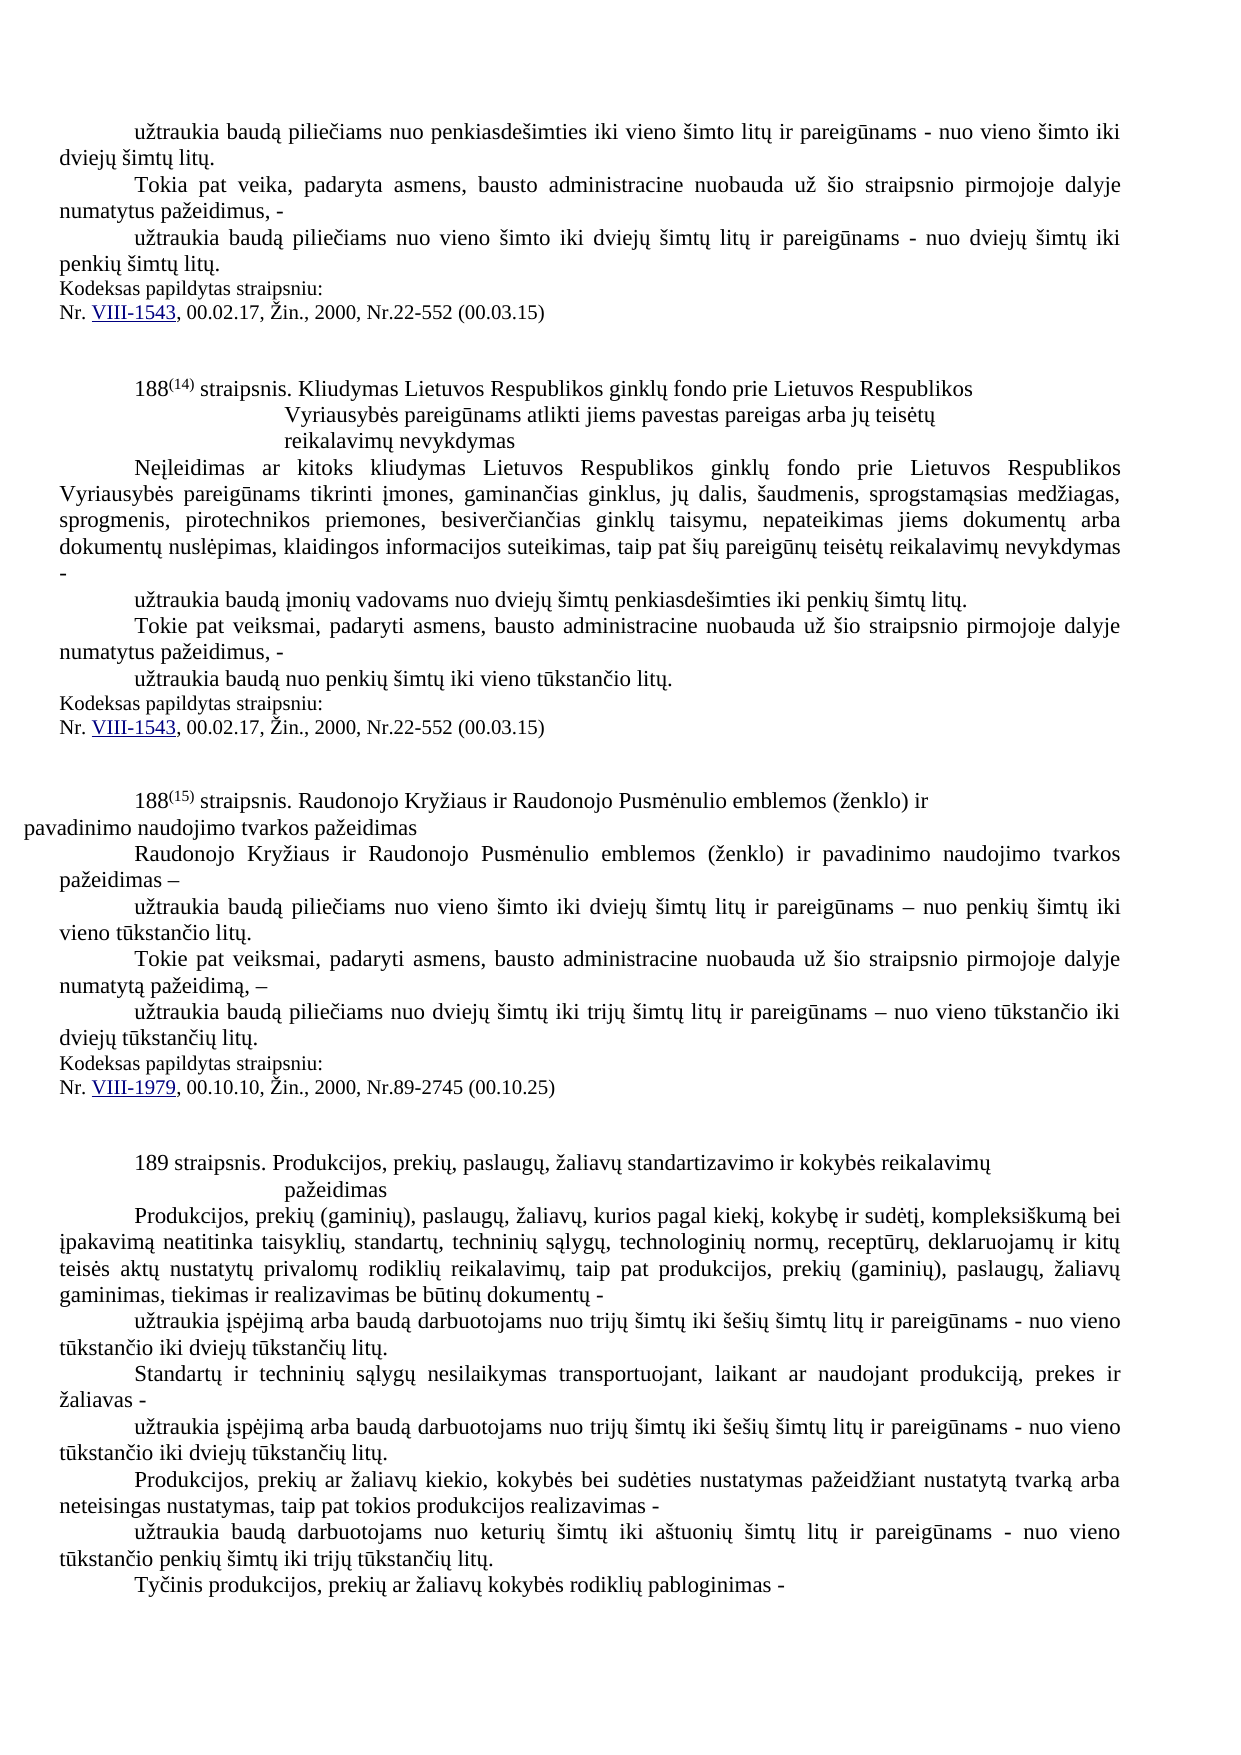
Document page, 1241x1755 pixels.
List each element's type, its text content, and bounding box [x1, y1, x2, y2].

text Kodeksas papildytas straipsniu: [59, 1051, 1122, 1075]
text užtraukia baudą piliečiams nuo dviejų šimtų iki trijų šimtų litų ir pareigūnams – nuo vieno tūkstančio iki dviejų tūkstančių litų. [59, 998, 1122, 1051]
text 188(15) straipsnis. Raudonojo Kryžiaus ir Raudonojo Pusmėnulio emblemos (ženklo) ir [134, 787, 1122, 814]
text užtraukia baudą nuo penkių šimtų iki vieno tūkstančio litų. [59, 665, 1122, 691]
text užtraukia baudą piliečiams nuo vieno šimto iki dviejų šimtų litų ir pareigūnams – nuo penkių šimtų iki vieno tūkstančio litų. [59, 893, 1122, 945]
text pavadinimo naudojimo tvarkos pažeidimas [23, 814, 1122, 840]
text Standartų ir techninių sąlygų nesilaikymas transportuojant, laikant ar naudojant produkciją, prekes ir žaliavas - [59, 1360, 1122, 1413]
text Kodeksas papildytas straipsniu: [59, 276, 1122, 300]
text 188(14) straipsnis. Kliudymas Lietuvos Respublikos ginklų fondo prie Lietuvos Respublikos [134, 375, 1122, 401]
text Vyriausybės pareigūnams atlikti jiems pavestas pareigas arba jų teisėtų [284, 401, 1122, 427]
text Raudonojo Kryžiaus ir Raudonojo Pusmėnulio emblemos (ženklo) ir pavadinimo naudojimo tvarkos pažeidimas – [59, 840, 1122, 893]
text užtraukia įspėjimą arba baudą darbuotojams nuo trijų šimtų iki šešių šimtų litų ir pareigūnams - nuo vieno tūkstančio iki dviejų tūkstančių litų. [59, 1413, 1122, 1466]
text Nr. VIII-1543, 00.02.17, Žin., 2000, Nr.22-552 (00.03.15) [59, 300, 1122, 324]
text Tokie pat veiksmai, padaryti asmens, bausto administracine nuobauda už šio straipsnio pirmojoje dalyje numatytus pažeidimus, - [59, 612, 1122, 665]
text Nr. VIII-1979, 00.10.10, Žin., 2000, Nr.89-2745 (00.10.25) [59, 1075, 1122, 1099]
text Produkcijos, prekių (gaminių), paslaugų, žaliavų, kurios pagal kiekį, kokybę ir sudėtį, kompleksiškumą bei įpakavimą neatitinka taisyklių, standartų, techninių sąlygų, technologinių normų, receptūrų, deklaruojamų ir kitų teisės aktų nustatytų privalomų rodiklių reikalavimų, taip pat produkcijos, prekių (gaminių), paslaugų, žaliavų gaminimas, tiekimas ir realizavimas be būtinų dokumentų - [59, 1202, 1122, 1307]
text 189 straipsnis. Produkcijos, prekių, paslaugų, žaliavų standartizavimo ir kokybės reikalavimų [134, 1149, 1122, 1176]
text Neįleidimas ar kitoks kliudymas Lietuvos Respublikos ginklų fondo prie Lietuvos Respublikos Vyriausybės pareigūnams tikrinti įmones, gaminančias ginklus, jų dalis, šaudmenis, sprogstamąsias medžiagas, sprogmenis, pirotechnikos priemones, besiverčiančias ginklų taisymu, nepateikimas jiems dokumentų arba dokumentų nuslėpimas, klaidingos informacijos suteikimas, taip pat šių pareigūnų teisėtų reikalavimų nevykdymas - [59, 454, 1122, 586]
text reikalavimų nevykdymas [284, 427, 1122, 454]
text Produkcijos, prekių ar žaliavų kiekio, kokybės bei sudėties nustatymas pažeidžiant nustatytą tvarką arba neteisingas nustatymas, taip pat tokios produkcijos realizavimas - [59, 1466, 1122, 1518]
text užtraukia baudą įmonių vadovams nuo dviejų šimtų penkiasdešimties iki penkių šimtų litų. [59, 586, 1122, 612]
text Nr. VIII-1543, 00.02.17, Žin., 2000, Nr.22-552 (00.03.15) [59, 715, 1122, 739]
text užtraukia baudą piliečiams nuo vieno šimto iki dviejų šimtų litų ir pareigūnams - nuo dviejų šimtų iki penkių šimtų litų. [59, 223, 1122, 276]
text Tokie pat veiksmai, padaryti asmens, bausto administracine nuobauda už šio straipsnio pirmojoje dalyje numatytą pažeidimą, – [59, 945, 1122, 998]
text Kodeksas papildytas straipsniu: [59, 691, 1122, 715]
text užtraukia įspėjimą arba baudą darbuotojams nuo trijų šimtų iki šešių šimtų litų ir pareigūnams - nuo vieno tūkstančio iki dviejų tūkstančių litų. [59, 1307, 1122, 1360]
text pažeidimas [284, 1176, 1122, 1202]
text Tyčinis produkcijos, prekių ar žaliavų kokybės rodiklių pabloginimas - [59, 1571, 1122, 1597]
text Tokia pat veika, padaryta asmens, bausto administracine nuobauda už šio straipsnio pirmojoje dalyje numatytus pažeidimus, - [59, 171, 1122, 223]
text užtraukia baudą darbuotojams nuo keturių šimtų iki aštuonių šimtų litų ir pareigūnams - nuo vieno tūkstančio penkių šimtų iki trijų tūkstančių litų. [59, 1518, 1122, 1571]
text užtraukia baudą piliečiams nuo penkiasdešimties iki vieno šimto litų ir pareigūnams - nuo vieno šimto iki dviejų šimtų litų. [59, 118, 1122, 171]
